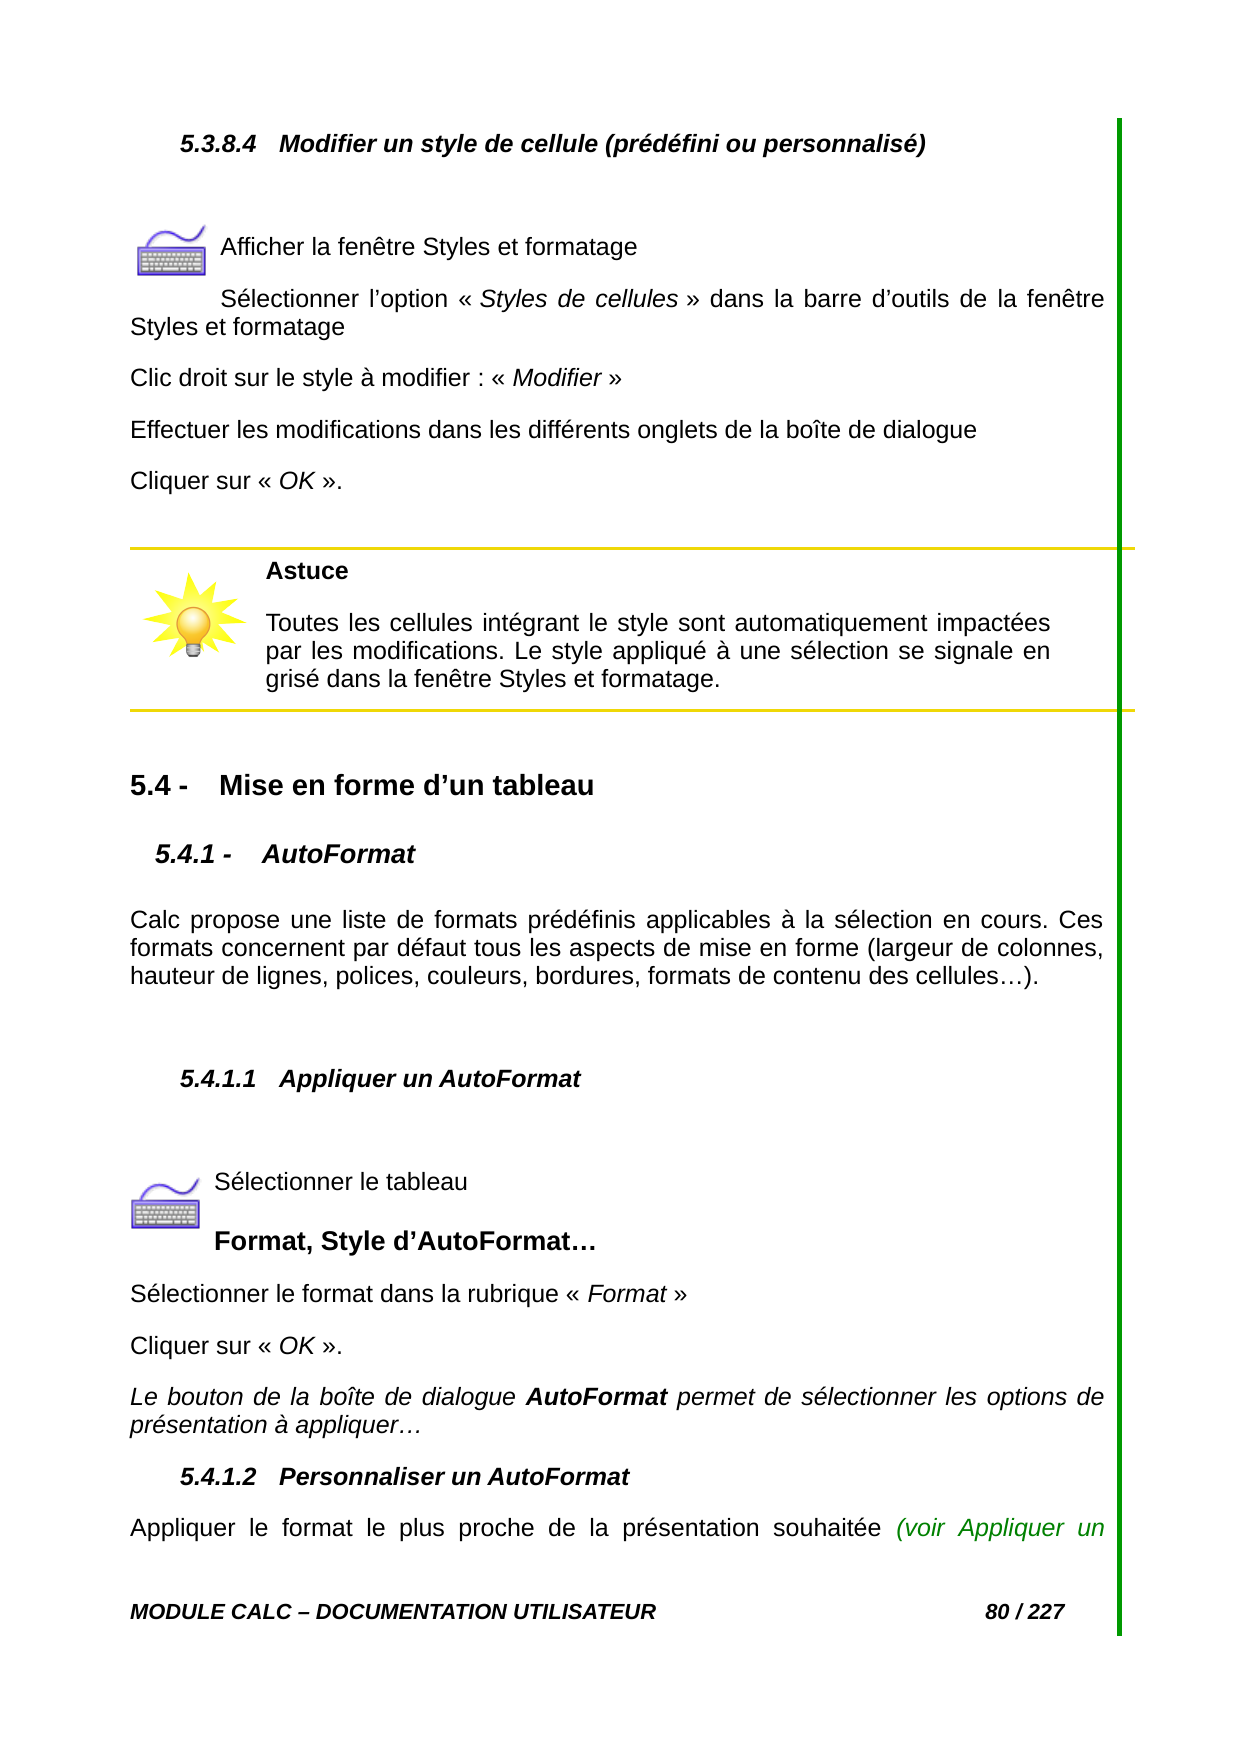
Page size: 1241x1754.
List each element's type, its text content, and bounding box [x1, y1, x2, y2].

picture [135, 555, 254, 674]
picture [127, 1167, 203, 1243]
subtitle Mise en forme d’un tableau [130, 769, 1105, 802]
subtitle Modifier un style de cellule (prédéfini ou personnalisé) [180, 130, 1105, 158]
subtitle Appliquer un AutoFormat [180, 1065, 1105, 1093]
text Sélectionner l’option « Styles de cellules » dans la barre d’outils de la fenêtre Styles et formatage [130, 284, 1105, 340]
subtitle Personnaliser un AutoFormat [180, 1463, 1105, 1491]
text Effectuer les modifications dans les différents onglets de la boîte de dialogue [130, 416, 1105, 443]
text Clic droit sur le style à modifier : « Modifier » [130, 364, 1105, 392]
text Format, Style d’AutoFormat… [130, 1226, 1105, 1256]
table_header [130, 550, 259, 709]
text Afficher la fenêtre Styles et formatage [209, 233, 1105, 261]
text Sélectionner le format dans la rubrique « Format » [130, 1280, 1105, 1308]
text Appliquer le format le plus proche de la présentation souhaitée (voir Appliquer un [130, 1514, 1105, 1542]
text Le bouton de la boîte de dialogue AutoFormat permet de sélectionner les options de présentation à appliquer… [130, 1383, 1105, 1439]
table_header Astuce Toutes les cellules intégrant le style sont automatiquement impactées par les modifications. Le style appliqué à une sélection se signale en grisé dans la fenêtre Styles et formatage. [260, 550, 1117, 709]
text Calc propose une liste de formats prédéfinis applicables à la sélection en cours. Ces formats concernent par défaut tous les aspects de mise en forme (largeur de colonnes, hauteur de lignes, polices, couleurs, bordures, formats de contenu des cellules…). [130, 906, 1105, 989]
subtitle AutoFormat [155, 839, 1105, 870]
text Cliquer sur « OK ». [130, 467, 1105, 495]
text Sélectionner le tableau [203, 1168, 1105, 1196]
text Cliquer sur « OK ». [130, 1332, 1105, 1359]
picture [133, 214, 209, 290]
